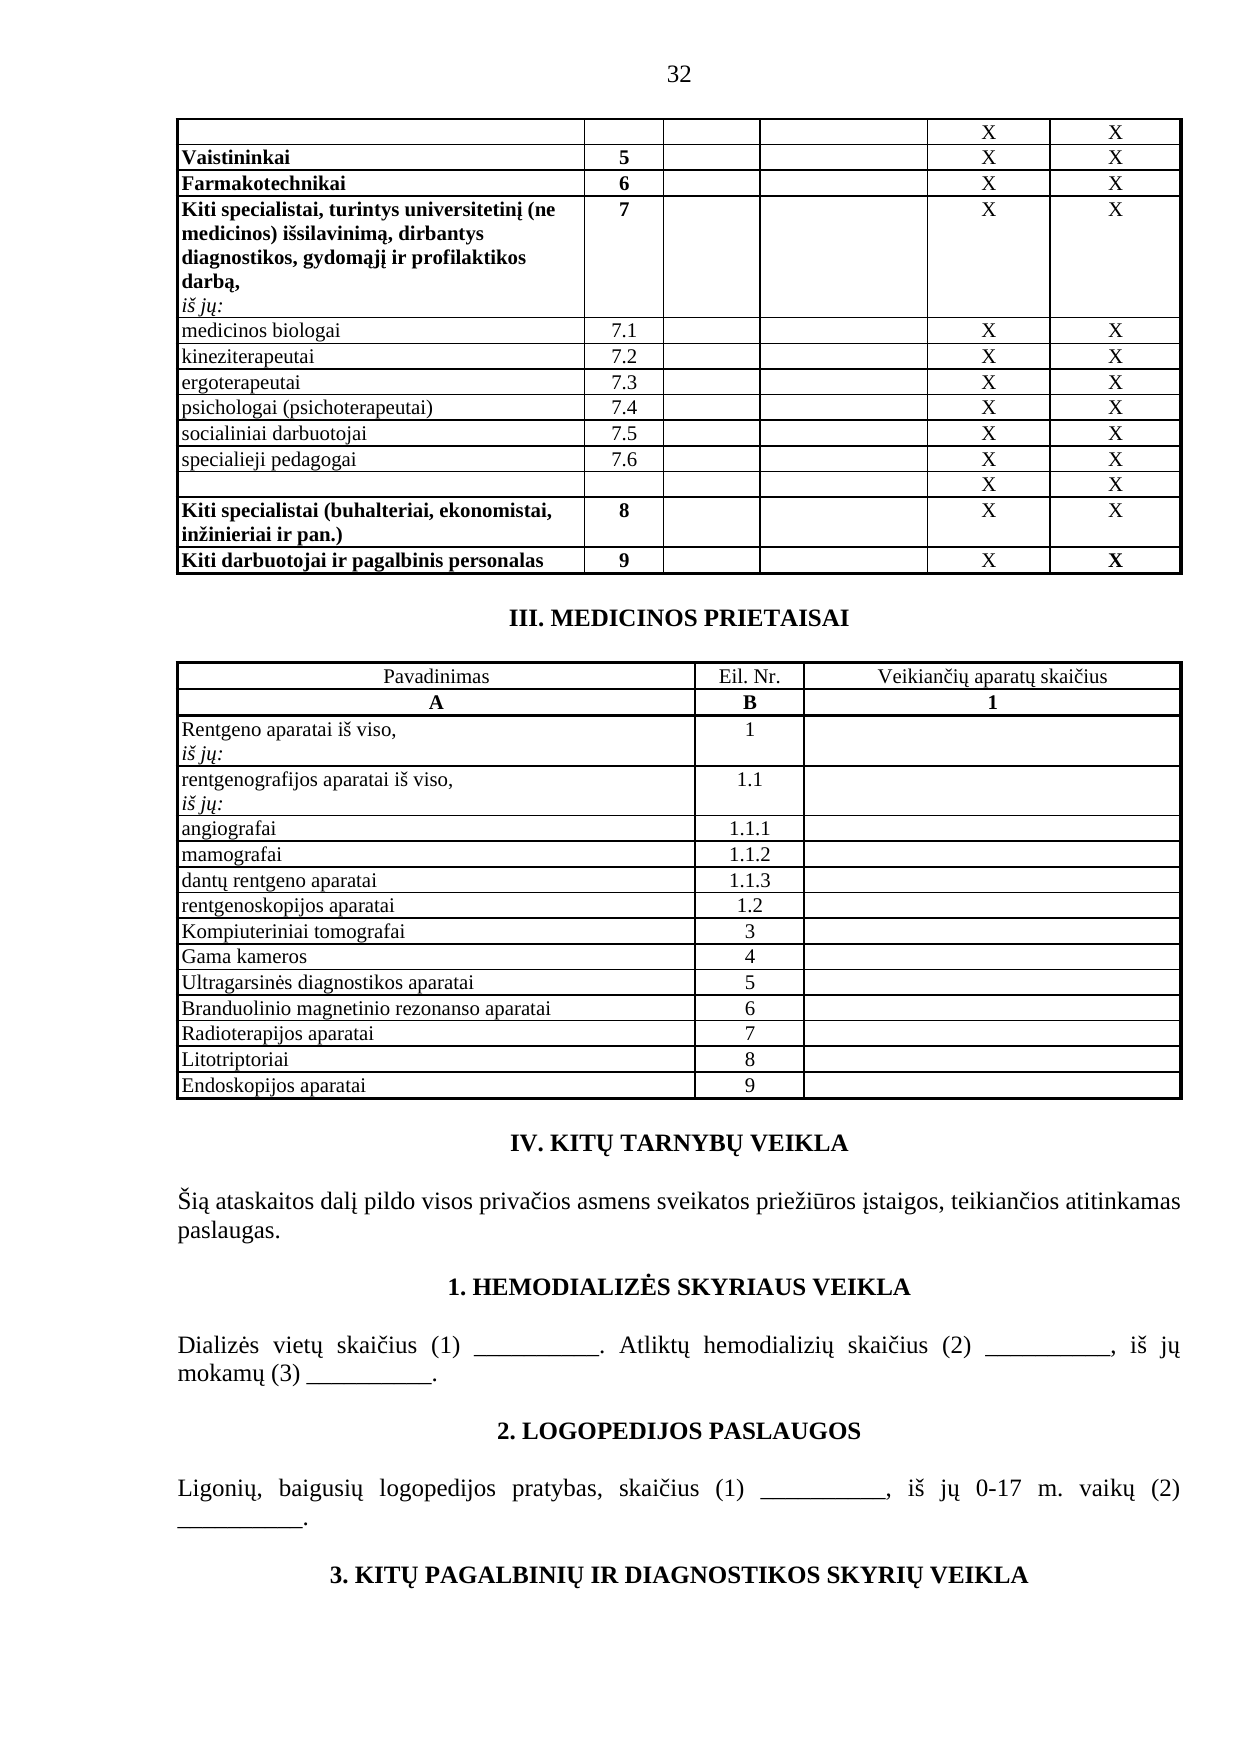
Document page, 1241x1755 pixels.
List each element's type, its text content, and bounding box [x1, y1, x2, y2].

table_cell 1 [805, 690, 1179, 714]
text Šią ataskaitos dalį pildo visos privačios asmens sveikatos priežiūros įstaigos, teikiančios atitinkamas paslaugas. [177, 1186, 1181, 1243]
table_cell X [1051, 421, 1179, 445]
table_cell [805, 893, 1179, 917]
table_cell psichologai (psichoterapeutai) [179, 395, 584, 419]
table_cell [805, 717, 1179, 765]
table_cell [761, 318, 927, 342]
table_cell X [928, 171, 1049, 195]
table_cell [664, 145, 759, 169]
table_cell X [1051, 171, 1179, 195]
table_cell [805, 945, 1179, 968]
table_cell Kiti darbuotojai ir pagalbinis personalas [179, 548, 584, 572]
table_cell 1.2 [696, 893, 803, 917]
table_cell [664, 472, 759, 496]
table_cell socialiniai darbuotojai [179, 421, 584, 445]
table_cell [585, 120, 663, 144]
table_cell [761, 447, 927, 471]
table_cell [761, 498, 927, 546]
table_cell 7.2 [585, 344, 663, 368]
table_cell Radioterapijos aparatai [179, 1021, 694, 1045]
table_header Pavadinimas [179, 664, 694, 688]
table_cell Rentgeno aparatai iš viso, iš jų: [179, 717, 694, 765]
table_cell X [928, 197, 1049, 317]
table_cell Kompiuteriniai tomografai [179, 919, 694, 943]
table_cell 7.3 [585, 370, 663, 394]
table_cell [761, 120, 927, 144]
table_cell 6 [585, 171, 663, 195]
table_cell 3 [696, 919, 803, 943]
table_cell [664, 447, 759, 471]
table_cell 1.1.2 [696, 842, 803, 866]
text IV. KITŲ TARNYBŲ VEIKLA [177, 1128, 1181, 1157]
table_cell rentgenografijos aparatai iš viso, iš jų: [179, 767, 694, 815]
table_cell [664, 498, 759, 546]
table_cell X [1051, 370, 1179, 394]
table_cell [805, 1021, 1179, 1045]
table_cell [761, 421, 927, 445]
table_cell [585, 472, 663, 496]
table_cell 7 [585, 197, 663, 317]
text 1. HEMODIALIZĖS SKYRIAUS VEIKLA [177, 1272, 1181, 1301]
table_header Veikiančių aparatų skaičius [805, 664, 1179, 688]
table_cell [805, 816, 1179, 840]
text 3. KITŲ PAGALBINIŲ IR DIAGNOSTIKOS SKYRIŲ VEIKLA [177, 1560, 1181, 1588]
table_cell Litotriptoriai [179, 1047, 694, 1071]
table_cell [805, 1047, 1179, 1071]
table_cell [179, 120, 584, 144]
table_cell X [1051, 197, 1179, 317]
table_cell [805, 970, 1179, 994]
table_cell 7.5 [585, 421, 663, 445]
table_cell [761, 472, 927, 496]
table_cell [805, 767, 1179, 815]
table_cell X [928, 548, 1049, 572]
table_cell [761, 145, 927, 169]
table_cell [664, 120, 759, 144]
table_cell Branduolinio magnetinio rezonanso aparatai [179, 996, 694, 1020]
table_header Eil. Nr. [696, 664, 803, 688]
text 2. LOGOPEDIJOS PASLAUGOS [177, 1416, 1181, 1445]
table_cell [664, 370, 759, 394]
table_cell X [1051, 395, 1179, 419]
table_cell specialieji pedagogai [179, 447, 584, 471]
table_cell [179, 472, 584, 496]
table_cell [664, 344, 759, 368]
table_cell [761, 395, 927, 419]
table_cell X [928, 370, 1049, 394]
table_cell X [1051, 498, 1179, 546]
table_cell 4 [696, 945, 803, 968]
table_cell X [928, 120, 1049, 144]
table_cell [664, 548, 759, 572]
text Dializės vietų skaičius (1) __________. Atliktų hemodializių skaičius (2) __________, iš jų mokamų (3) __________. [177, 1330, 1181, 1387]
table_cell Kiti specialistai (buhalteriai, ekonomistai, inžinieriai ir pan.) [179, 498, 584, 546]
table_cell 7.4 [585, 395, 663, 419]
table_cell Endoskopijos aparatai [179, 1073, 694, 1097]
table_cell 7.1 [585, 318, 663, 342]
table_cell [664, 197, 759, 317]
table_cell kineziterapeutai [179, 344, 584, 368]
table_cell X [928, 472, 1049, 496]
table_cell [805, 842, 1179, 866]
table_cell X [928, 395, 1049, 419]
table_cell X [1051, 318, 1179, 342]
table_cell X [928, 318, 1049, 342]
table_cell [761, 197, 927, 317]
table_cell [805, 996, 1179, 1020]
table_cell [805, 868, 1179, 892]
table_cell 1.1.1 [696, 816, 803, 840]
table_cell 1.1 [696, 767, 803, 815]
table_cell 5 [585, 145, 663, 169]
table_cell [664, 395, 759, 419]
table_cell X [1051, 472, 1179, 496]
table_cell [664, 318, 759, 342]
table_cell 7 [696, 1021, 803, 1045]
table_cell X [928, 344, 1049, 368]
table_cell Gama kameros [179, 945, 694, 968]
table_cell 8 [696, 1047, 803, 1071]
table_cell Kiti specialistai, turintys universitetinį (ne medicinos) išsilavinimą, dirbantys diagnostikos, gydomąjį ir profilaktikos darbą, iš jų: [179, 197, 584, 317]
text Ligonių, baigusių logopedijos pratybas, skaičius (1) __________, iš jų 0-17 m. vaikų (2) __________. [177, 1473, 1181, 1531]
table_cell 6 [696, 996, 803, 1020]
table_cell 9 [585, 548, 663, 572]
table_cell 1.1.3 [696, 868, 803, 892]
table_cell [761, 344, 927, 368]
table_cell [805, 1073, 1179, 1097]
table_cell Vaistininkai [179, 145, 584, 169]
table_cell 5 [696, 970, 803, 994]
table_cell rentgenoskopijos aparatai [179, 893, 694, 917]
table_cell B [696, 690, 803, 714]
table_cell Farmakotechnikai [179, 171, 584, 195]
table_cell [761, 548, 927, 572]
table_cell [761, 171, 927, 195]
table_cell X [928, 145, 1049, 169]
table_cell 7.6 [585, 447, 663, 471]
table_cell X [928, 498, 1049, 546]
table_cell 9 [696, 1073, 803, 1097]
table_cell medicinos biologai [179, 318, 584, 342]
table_cell X [928, 447, 1049, 471]
table_cell ergoterapeutai [179, 370, 584, 394]
table_cell [664, 171, 759, 195]
table_cell Ultragarsinės diagnostikos aparatai [179, 970, 694, 994]
table_cell X [928, 421, 1049, 445]
table_cell X [1051, 120, 1179, 144]
table_cell [664, 421, 759, 445]
table_cell X [1051, 548, 1179, 572]
table_cell A [179, 690, 694, 714]
table_cell dantų rentgeno aparatai [179, 868, 694, 892]
table_cell angiografai [179, 816, 694, 840]
table_cell X [1051, 447, 1179, 471]
table_cell [761, 370, 927, 394]
table_cell mamografai [179, 842, 694, 866]
text III. MEDICINOS PRIETAISAI [177, 603, 1181, 632]
table_cell [805, 919, 1179, 943]
table_cell 1 [696, 717, 803, 765]
table_cell X [1051, 145, 1179, 169]
table_cell 8 [585, 498, 663, 546]
table_cell X [1051, 344, 1179, 368]
